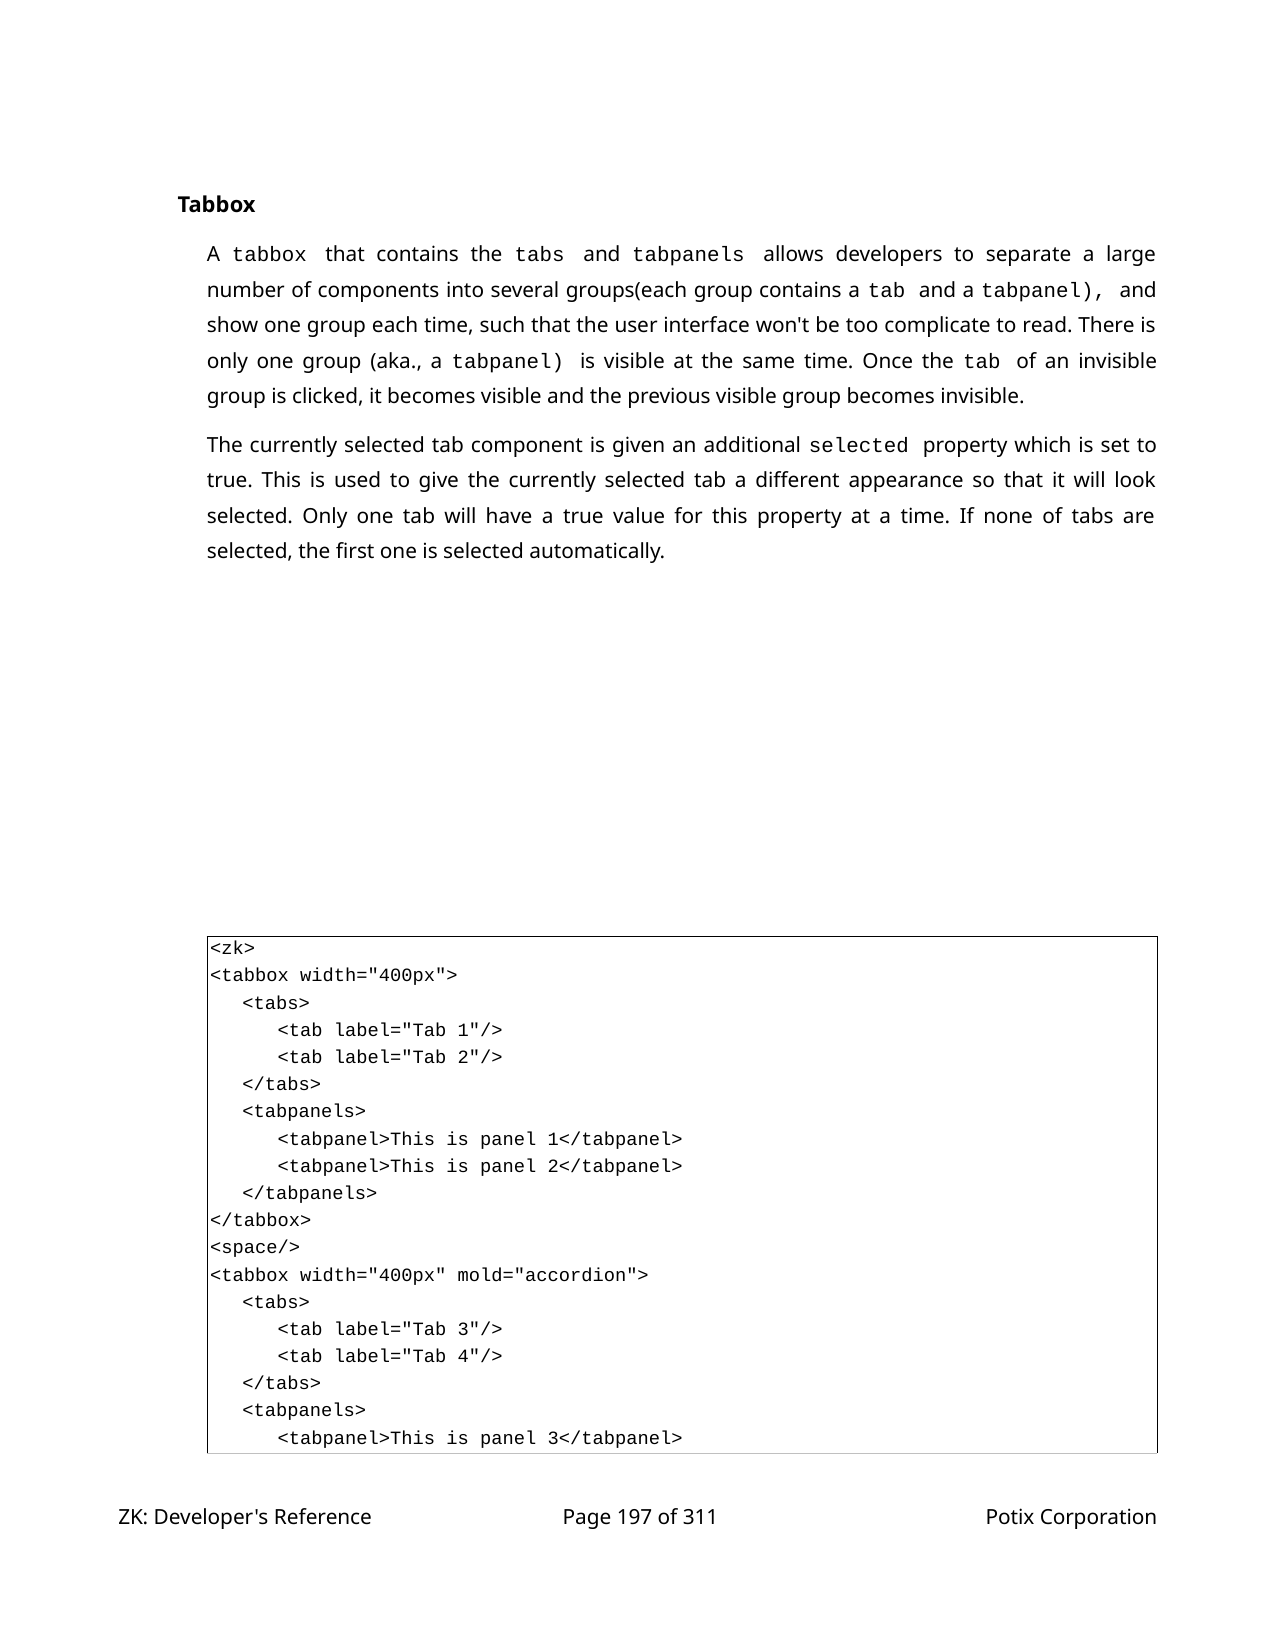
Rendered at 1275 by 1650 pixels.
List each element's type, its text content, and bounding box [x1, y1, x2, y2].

text <tabpanel>This is panel 2</tabpanel> [208, 1154, 1157, 1178]
text A tabbox that contains the tabs and tabpanels allows developers to separate a large number of components into several groups(each group contains a tab and a tabpanel), and show one group each time, such that the user interface won't be too complicate to read. There is only one group (aka., a tabpanel) is visible at the same time. Once the tab of an invisible group is clicked, it becomes visible and the previous visible group becomes invisible. [207, 239, 1157, 409]
text <tab label="Tab 3"/> [208, 1317, 1157, 1341]
text <tab label="Tab 1"/> [208, 1018, 1157, 1042]
text <tabbox width="400px" mold="accordion"> [208, 1262, 1157, 1287]
text <tab label="Tab 4"/> [208, 1344, 1157, 1368]
text <tabs> [208, 1289, 1157, 1314]
subtitle Tabbox [177, 189, 1157, 219]
text <tabpanels> [208, 1099, 1157, 1123]
text </tabs> [208, 1072, 1157, 1096]
text <tabbox width="400px"> [208, 963, 1157, 988]
text </tabpanels> [208, 1181, 1157, 1205]
text <tabpanel>This is panel 1</tabpanel> [208, 1126, 1157, 1151]
text <space/> [208, 1235, 1157, 1259]
text <tabpanel>This is panel 3</tabpanel> [208, 1426, 1157, 1453]
text <tab label="Tab 2"/> [208, 1045, 1157, 1069]
text <tabs> [208, 991, 1157, 1015]
text <zk> [208, 937, 1157, 960]
text <tabpanels> [208, 1398, 1157, 1423]
text The currently selected tab component is given an additional selected property which is set to true. This is used to give the currently selected tab a different appearance so that it will look selected. Only one tab will have a true value for this property at a time. If none of tabs are selected, the first one is selected automatically. [207, 430, 1157, 564]
text </tabs> [208, 1371, 1157, 1395]
text </tabbox> [208, 1208, 1157, 1232]
